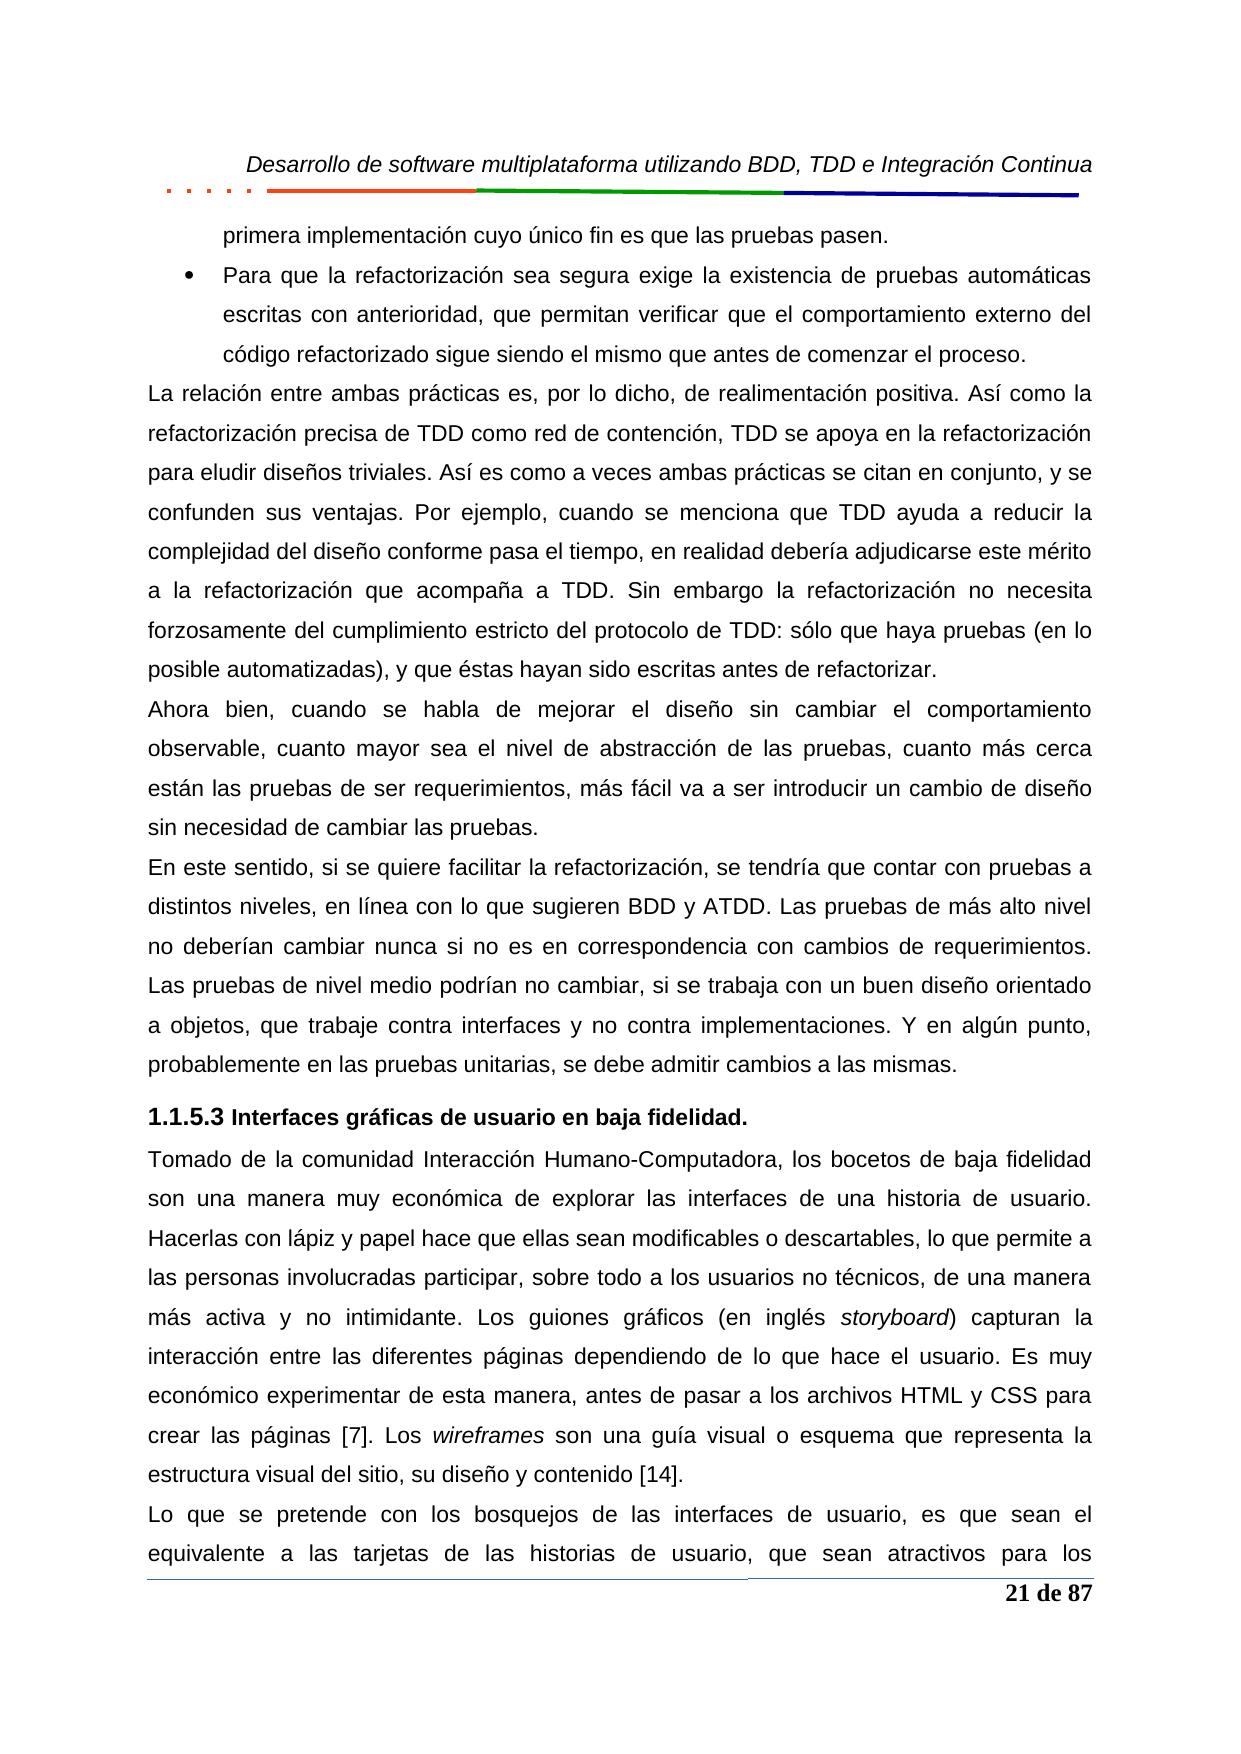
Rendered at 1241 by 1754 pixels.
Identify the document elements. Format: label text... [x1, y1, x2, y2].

text Ahora bien, cuando se habla de mejorar el diseño sin cambiar el comportamiento observable, cuanto mayor sea el nivel de abstracción de las pruebas, cuanto más cerca están las pruebas de ser requerimientos, más fácil va a ser introducir un cambio de diseño sin necesidad de cambiar las pruebas. [148, 696, 1093, 841]
text En este sentido, si se quiere facilitar la refactorización, se tendría que contar con pruebas a distintos niveles, en línea con lo que sugieren BDD y ATDD. Las pruebas de más alto nivel no deberían cambiar nunca si no es en correspondencia con cambios de requerimientos. Las pruebas de nivel medio podrían no cambiar, si se trabaja con un buen diseño orientado a objetos, que trabaje contra interfaces y no contra implementaciones. Y en algún punto, probablemente en las pruebas unitarias, se debe admitir cambios a las mismas. [148, 854, 1093, 1077]
list Para que la refactorización sea segura exige la existencia de pruebas automáticas escritas con anterioridad, que permitan verificar que el comportamiento externo del código refactorizado sigue siendo el mismo que antes de comenzar el proceso. [185, 262, 1093, 367]
text La relación entre ambas prácticas es, por lo dicho, de realimentación positiva. Así como la refactorización precisa de TDD como red de contención, TDD se apoya en la refactorización para eludir diseños triviales. Así es como a veces ambas prácticas se citan en conjunto, y se confunden sus ventajas. Por ejemplo, cuando se menciona que TDD ayuda a reducir la complejidad del diseño conforme pasa el tiempo, en realidad debería adjudicarse este mérito a la refactorización que acompaña a TDD. Sin embargo la refactorización no necesita forzosamente del cumplimiento estricto del protocolo de TDD: sólo que haya pruebas (en lo posible automatizadas), y que éstas hayan sido escritas antes de refactorizar. [148, 380, 1093, 683]
list primera implementación cuyo único fin es que las pruebas pasen. [185, 222, 1093, 248]
text Lo que se pretende con los bosquejos de las interfaces de usuario, es que sean el equivalente a las tarjetas de las historias de usuario, que sean atractivos para los [148, 1501, 1093, 1567]
list 1.1.5.3 Interfaces gráficas de usuario en baja fidelidad. [148, 1102, 1093, 1131]
text Tomado de la comunidad Interacción Humano-Computadora, los bocetos de baja fidelidad son una manera muy económica de explorar las interfaces de una historia de usuario. Hacerlas con lápiz y papel hace que ellas sean modificables o descartables, lo que permite a las personas involucradas participar, sobre todo a los usuarios no técnicos, de una manera más activa y no intimidante. Los guiones gráficos (en inglés storyboard) capturan la interacción entre las diferentes páginas dependiendo de lo que hace el usuario. Es muy económico experimentar de esta manera, antes de pasar a los archivos HTML y CSS para crear las páginas [7]. Los wireframes son una guía visual o esquema que representa la estructura visual del sitio, su diseño y contenido [14]. [148, 1146, 1093, 1488]
